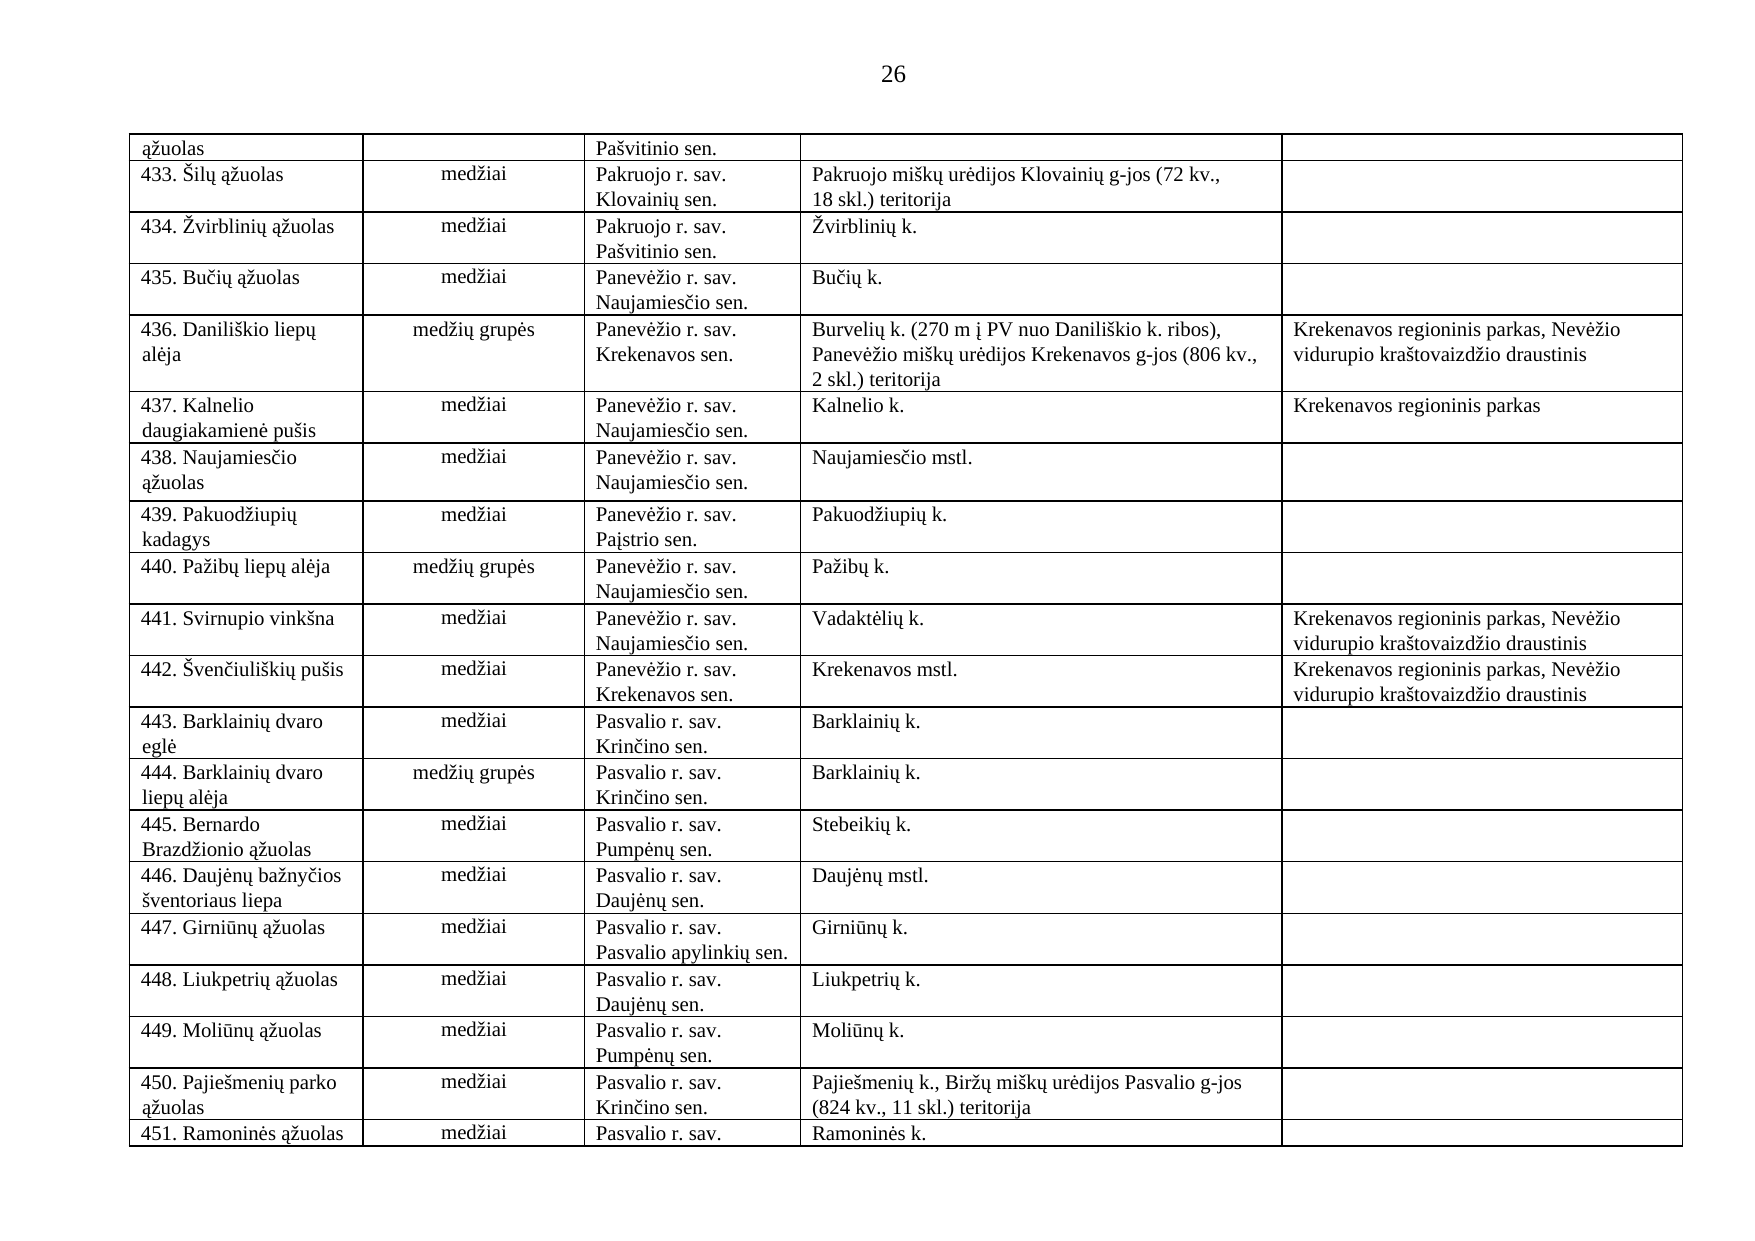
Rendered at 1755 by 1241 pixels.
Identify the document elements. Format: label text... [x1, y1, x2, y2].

table_cell 438. Naujamiesčio ąžuolas [130, 444, 362, 500]
table_cell [364, 135, 584, 159]
table_cell medžiai [364, 966, 584, 1016]
table_cell [1283, 1069, 1682, 1119]
table_cell Panevėžio r. sav. Naujamiesčio sen. [585, 264, 800, 314]
table_cell medžiai [364, 605, 584, 654]
table_cell Panevėžio r. sav. Krekenavos sen. [585, 656, 800, 706]
table_cell Bučių k. [801, 264, 1281, 314]
table_cell Vadaktėlių k. [801, 605, 1281, 654]
table_cell Daujėnų mstl. [801, 862, 1281, 912]
table_cell Pasvalio r. sav. Pasvalio apylinkių sen. [585, 914, 800, 964]
table_cell medžių grupės [364, 553, 584, 603]
table_cell Girniūnų k. [801, 914, 1281, 964]
table_cell Krekenavos mstl. [801, 656, 1281, 706]
table_cell Barklainių k. [801, 708, 1281, 758]
table_cell Barklainių k. [801, 759, 1281, 809]
table_cell 433. Šilų ąžuolas [130, 161, 362, 211]
table_cell Pasvalio r. sav. Pumpėnų sen. [585, 811, 800, 861]
table_cell medžiai [364, 1017, 584, 1067]
table_cell medžiai [364, 708, 584, 758]
table_cell medžiai [364, 213, 584, 263]
table_cell Kalnelio k. [801, 392, 1281, 442]
table_cell medžiai [364, 862, 584, 912]
table_cell medžiai [364, 161, 584, 211]
table_cell Pašvitinio sen. [585, 135, 800, 159]
table_cell medžiai [364, 444, 584, 500]
table_cell Krekenavos regioninis parkas, Nevėžio vidurupio kraštovaizdžio draustinis [1283, 605, 1682, 654]
table_cell Pasvalio r. sav. Krinčino sen. [585, 759, 800, 809]
table_cell ąžuolas [130, 135, 362, 159]
table_cell [801, 135, 1281, 159]
table_cell Pažibų k. [801, 553, 1281, 603]
table_cell 440. Pažibų liepų alėja [130, 553, 362, 603]
table_cell medžiai [364, 264, 584, 314]
table_cell Pasvalio r. sav. Pumpėnų sen. [585, 1017, 800, 1067]
table_cell [1283, 914, 1682, 964]
table_cell Krekenavos regioninis parkas [1283, 392, 1682, 442]
table_cell Burvelių k. (270 m į PV nuo Daniliškio k. ribos), Panevėžio miškų urėdijos Krekenavos g-jos (806 kv., 2 skl.) teritorija [801, 316, 1281, 391]
table_cell 450. Pajiešmenių parko ąžuolas [130, 1069, 362, 1119]
table_cell medžiai [364, 656, 584, 706]
table_cell Pasvalio r. sav. Daujėnų sen. [585, 966, 800, 1016]
table_cell [1283, 502, 1682, 551]
table_cell Naujamiesčio mstl. [801, 444, 1281, 500]
table_cell 446. Daujėnų bažnyčios šventoriaus liepa [130, 862, 362, 912]
table_cell medžiai [364, 502, 584, 551]
table_cell [1283, 966, 1682, 1016]
table_cell Liukpetrių k. [801, 966, 1281, 1016]
table_cell [1283, 213, 1682, 263]
table_cell 449. Moliūnų ąžuolas [130, 1017, 362, 1067]
table_cell 439. Pakuodžiupių kadagys [130, 502, 362, 551]
table_cell medžiai [364, 1069, 584, 1119]
table_cell Stebeikių k. [801, 811, 1281, 861]
table_cell Krekenavos regioninis parkas, Nevėžio vidurupio kraštovaizdžio draustinis [1283, 316, 1682, 391]
table_cell Ramoninės k. [801, 1120, 1281, 1145]
table_cell [1283, 1017, 1682, 1067]
table_cell Krekenavos regioninis parkas, Nevėžio vidurupio kraštovaizdžio draustinis [1283, 656, 1682, 706]
table_cell Pakuodžiupių k. [801, 502, 1281, 551]
table_cell [1283, 264, 1682, 314]
table_cell 445. Bernardo Brazdžionio ąžuolas [130, 811, 362, 861]
table_cell Pakruojo miškų urėdijos Klovainių g-jos (72 kv., 18 skl.) teritorija [801, 161, 1281, 211]
table_cell 435. Bučių ąžuolas [130, 264, 362, 314]
table_cell Panevėžio r. sav. Naujamiesčio sen. [585, 392, 800, 442]
table_cell Panevėžio r. sav. Naujamiesčio sen. [585, 553, 800, 603]
table_cell Pajiešmenių k., Biržų miškų urėdijos Pasvalio g-jos (824 kv., 11 skl.) teritorija [801, 1069, 1281, 1119]
table_cell Pasvalio r. sav. Krinčino sen. [585, 1069, 800, 1119]
table_cell [1283, 759, 1682, 809]
table_cell 451. Ramoninės ąžuolas [130, 1120, 362, 1145]
table_cell [1283, 1120, 1682, 1145]
table_cell 443. Barklainių dvaro eglė [130, 708, 362, 758]
table_cell medžių grupės [364, 759, 584, 809]
table_cell Pakruojo r. sav. Klovainių sen. [585, 161, 800, 211]
table_cell [1283, 444, 1682, 500]
table_cell Panevėžio r. sav. Naujamiesčio sen. [585, 444, 800, 500]
table_cell [1283, 708, 1682, 758]
table_cell medžiai [364, 914, 584, 964]
table_cell 437. Kalnelio daugiakamienė pušis [130, 392, 362, 442]
table_cell 441. Svirnupio vinkšna [130, 605, 362, 654]
table_cell [1283, 811, 1682, 861]
table_cell Panevėžio r. sav. Krekenavos sen. [585, 316, 800, 391]
table_cell Žvirblinių k. [801, 213, 1281, 263]
table_cell 444. Barklainių dvaro liepų alėja [130, 759, 362, 809]
table_cell 448. Liukpetrių ąžuolas [130, 966, 362, 1016]
table_cell [1283, 161, 1682, 211]
table_cell 436. Daniliškio liepų alėja [130, 316, 362, 391]
table_cell 434. Žvirblinių ąžuolas [130, 213, 362, 263]
table_cell Pakruojo r. sav. Pašvitinio sen. [585, 213, 800, 263]
table_cell 447. Girniūnų ąžuolas [130, 914, 362, 964]
table_cell medžių grupės [364, 316, 584, 391]
table_cell Pasvalio r. sav. [585, 1120, 800, 1145]
table_cell medžiai [364, 811, 584, 861]
table_cell Moliūnų k. [801, 1017, 1281, 1067]
table_cell Pasvalio r. sav. Krinčino sen. [585, 708, 800, 758]
table_cell Panevėžio r. sav. Naujamiesčio sen. [585, 605, 800, 654]
table_cell medžiai [364, 1120, 584, 1145]
table_cell Panevėžio r. sav. Paįstrio sen. [585, 502, 800, 551]
table_cell [1283, 135, 1682, 159]
table_cell 442. Švenčiuliškių pušis [130, 656, 362, 706]
table_cell medžiai [364, 392, 584, 442]
table_cell [1283, 553, 1682, 603]
table_cell [1283, 862, 1682, 912]
table_cell Pasvalio r. sav. Daujėnų sen. [585, 862, 800, 912]
